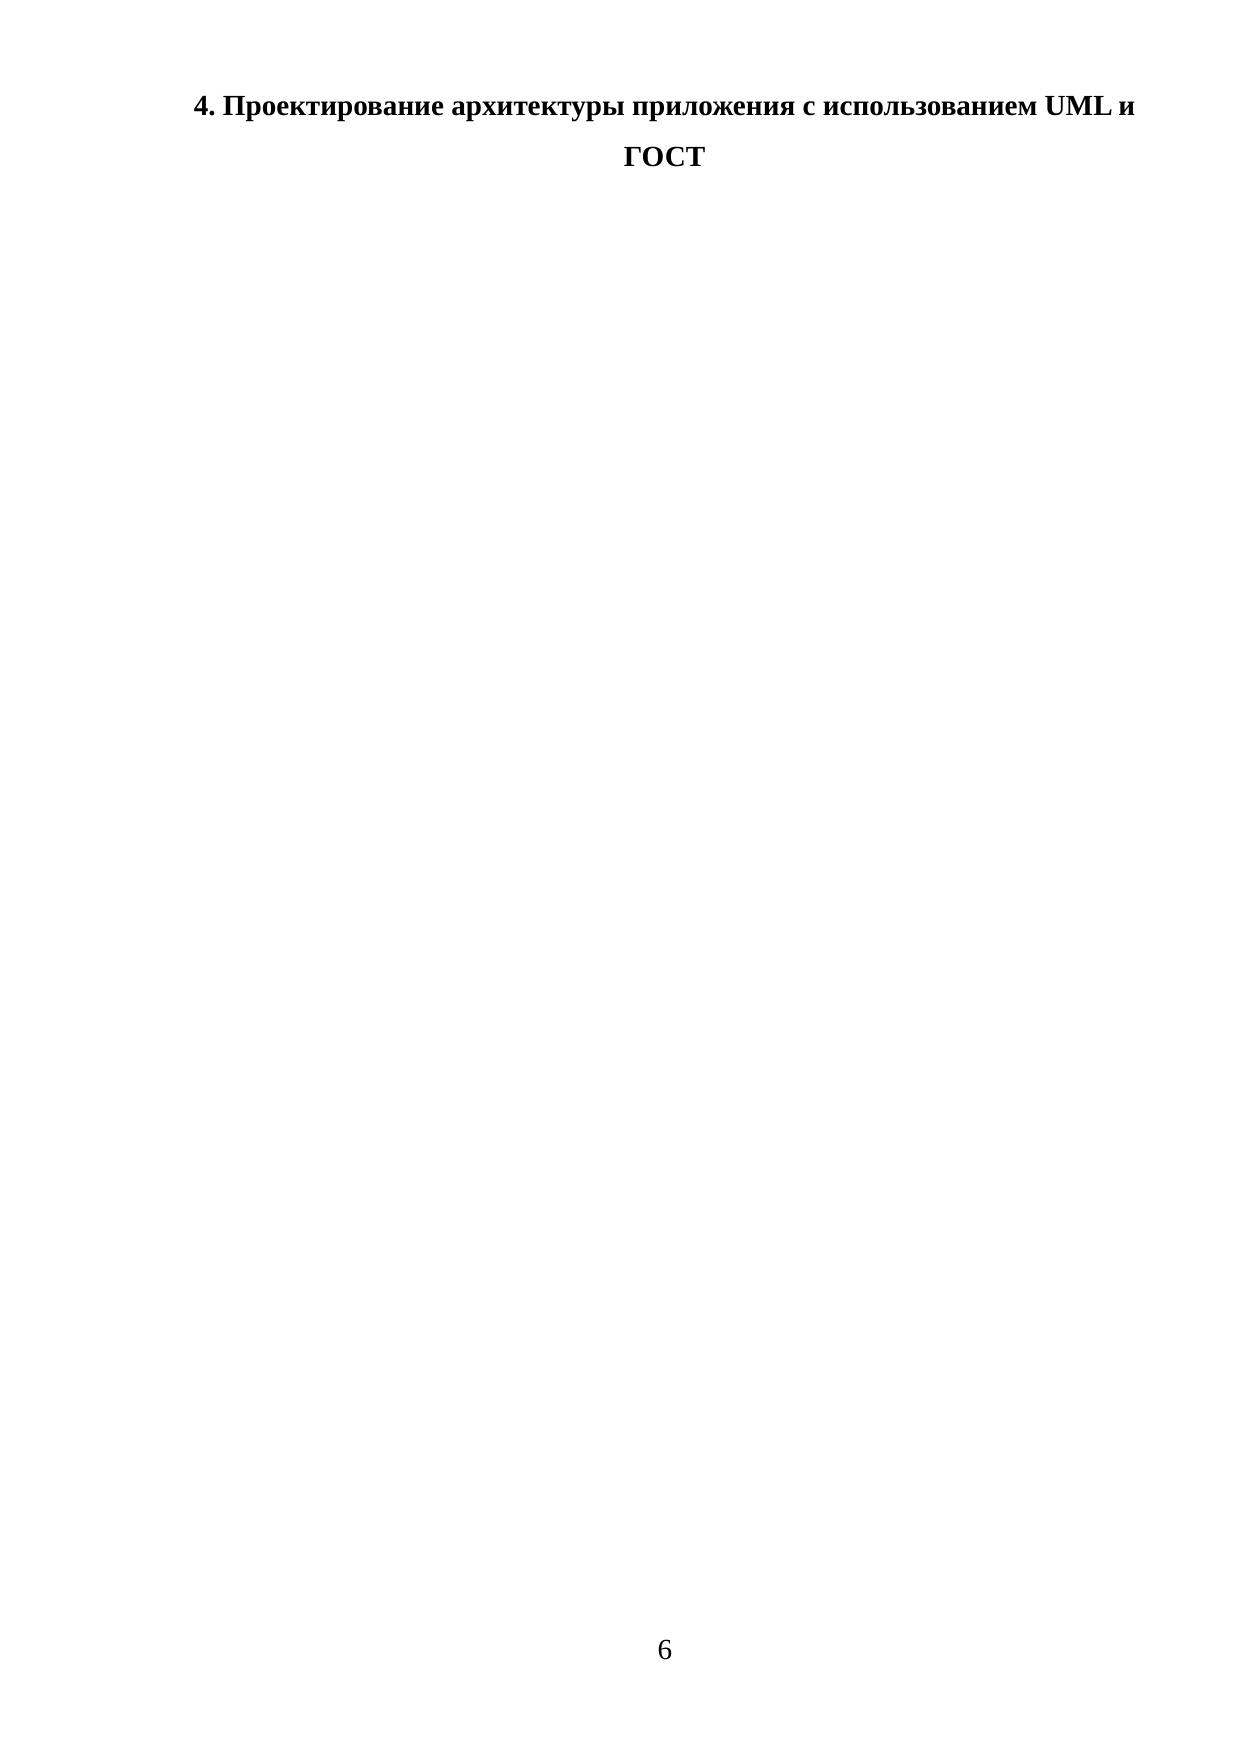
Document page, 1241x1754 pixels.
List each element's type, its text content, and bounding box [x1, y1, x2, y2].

subtitle 4. Проектирование архитектуры приложения с использованием UML и ГОСТ [177, 88, 1152, 172]
